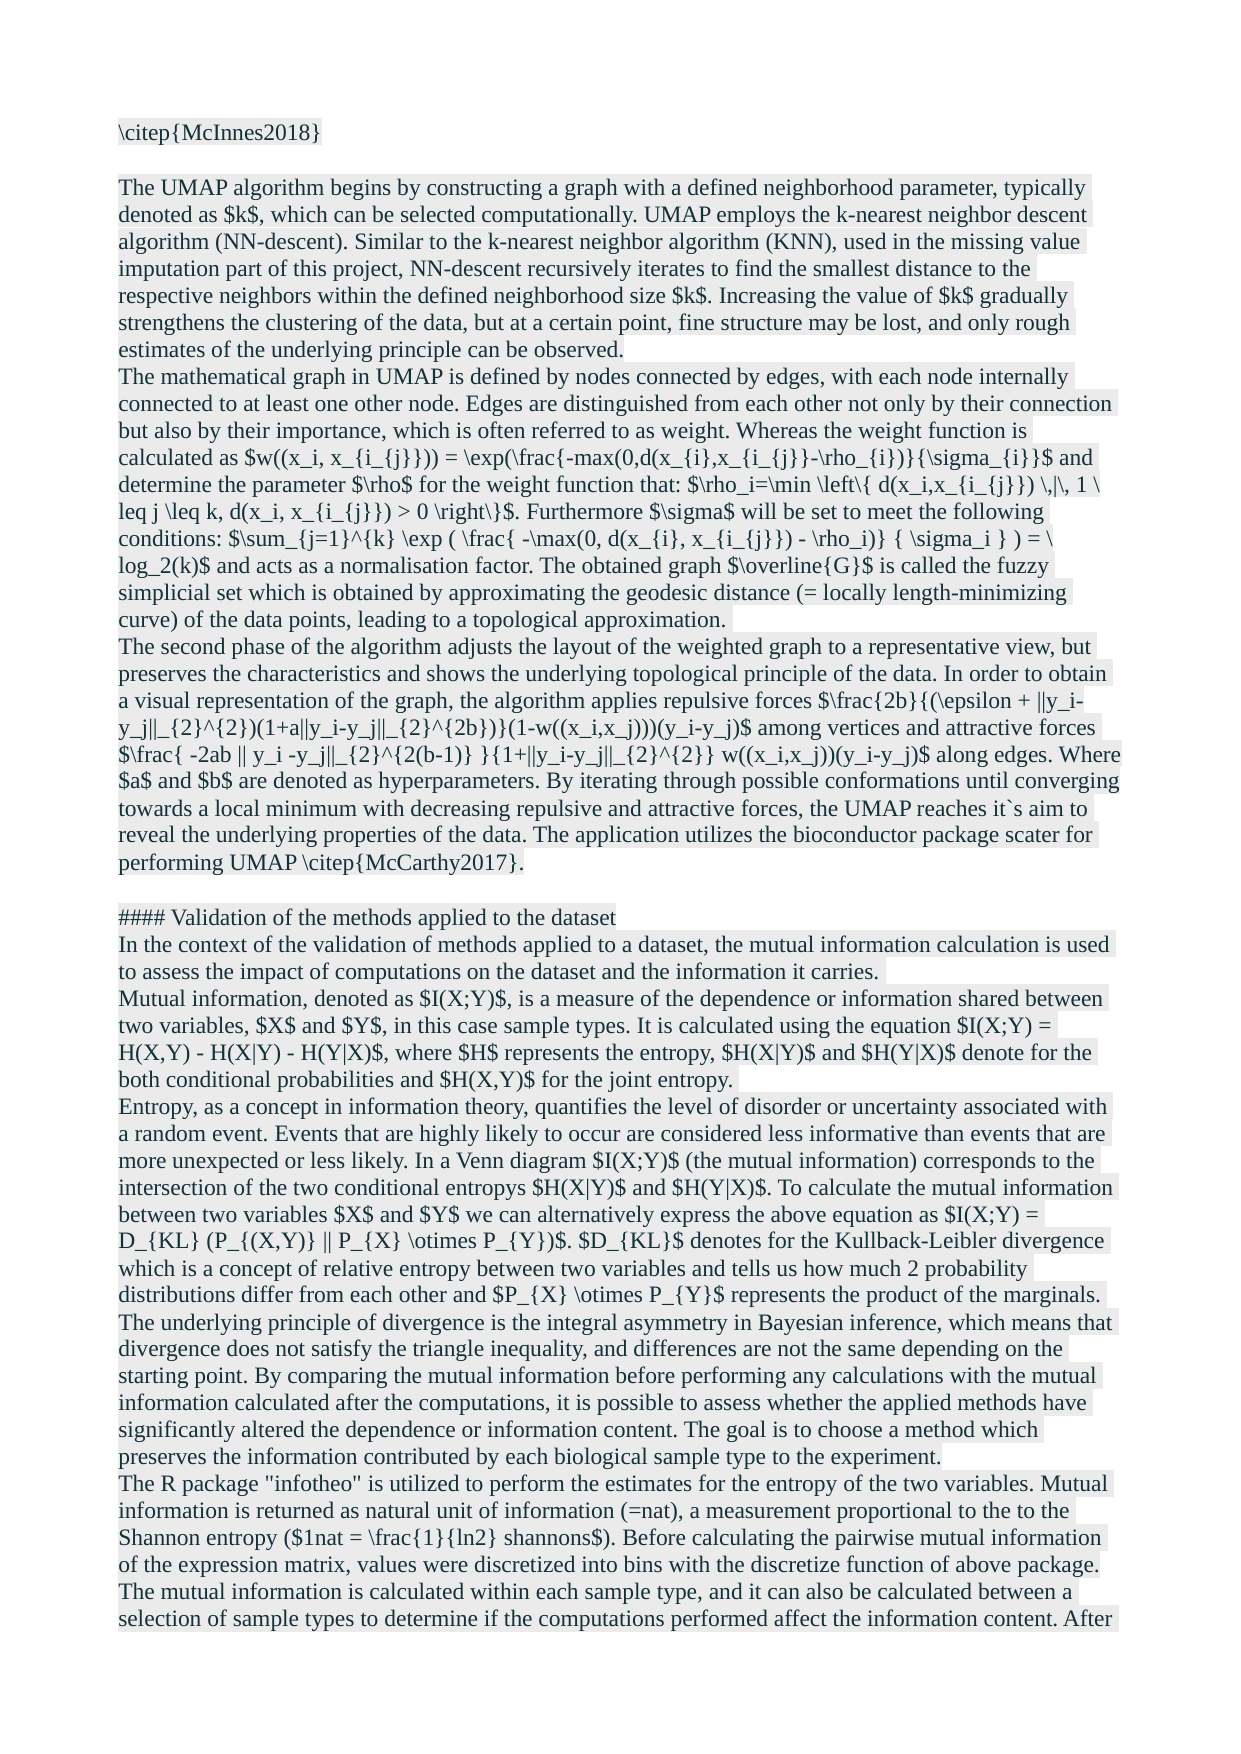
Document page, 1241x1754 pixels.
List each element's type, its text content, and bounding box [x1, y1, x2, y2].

text Entropy, as a concept in information theory, quantifies the level of disorder or uncertainty associated with a random event. Events that are highly likely to occur are considered less informative than events that are more unexpected or less likely. In a Venn diagram $I(X;Y)$ (the mutual information) corresponds to the intersection of the two conditional entropys $H(X|Y)$ and $H(Y|X)$. To calculate the mutual information between two variables $X$ and $Y$ we can alternatively express the above equation as $I(X;Y) = D_{KL} (P_{(X,Y)} || P_{X} \otimes P_{Y})$. $D_{KL}$ denotes for the Kullback-Leibler divergence which is a concept of relative entropy between two variables and tells us how much 2 probability distributions differ from each other and $P_{X} \otimes P_{Y}$ represents the product of the marginals. The underlying principle of divergence is the integral asymmetry in Bayesian inference, which means that divergence does not satisfy the triangle inequality, and differences are not the same depending on the starting point. By comparing the mutual information before performing any calculations with the mutual information calculated after the computations, it is possible to assess whether the applied methods have significantly altered the dependence or information content. The goal is to choose a method which preserves the information contributed by each biological sample type to the experiment. [118, 1092, 1122, 1470]
text The UMAP algorithm begins by constructing a graph with a defined neighborhood parameter, typically denoted as $k$, which can be selected computationally. UMAP employs the k-nearest neighbor descent algorithm (NN-descent). Similar to the k-nearest neighbor algorithm (KNN), used in the missing value imputation part of this project, NN-descent recursively iterates to find the smallest distance to the respective neighbors within the defined neighborhood size $k$. Increasing the value of $k$ gradually strengthens the clustering of the data, but at a certain point, fine structure may be lost, and only rough estimates of the underlying principle can be observed. [118, 173, 1122, 362]
text The second phase of the algorithm adjusts the layout of the weighted graph to a representative view, but preserves the characteristics and shows the underlying topological principle of the data. In order to obtain a visual representation of the graph, the algorithm applies repulsive forces $\frac{2b}{(\epsilon + ||y_i-y_j||_{2}^{2})(1+a||y_i-y_j||_{2}^{2b})}(1-w((x_i,x_j)))(y_i-y_j)$ among vertices and attractive forces [118, 632, 1122, 740]
text #### Validation of the methods applied to the dataset [118, 903, 1122, 930]
text $\frac{ -2ab || y_i -y_j||_{2}^{2(b-1)} }{1+||y_i-y_j||_{2}^{2}} w((x_i,x_j))(y_i-y_j)$ along edges. Where $a$ and $b$ are denoted as hyperparameters. By iterating through possible conformations until converging towards a local minimum with decreasing repulsive and attractive forces, the UMAP reaches it`s aim to reveal the underlying properties of the data. The application utilizes the bioconductor package scater for performing UMAP \citep{McCarthy2017}. [118, 740, 1122, 875]
text In the context of the validation of methods applied to a dataset, the mutual information calculation is used to assess the impact of computations on the dataset and the information it carries. [118, 930, 1122, 984]
text The mathematical graph in UMAP is defined by nodes connected by edges, with each node internally connected to at least one other node. Edges are distinguished from each other not only by their connection but also by their importance, which is often referred to as weight. Whereas the weight function is calculated as $w((x_i, x_{i_{j}})) = \exp(\frac{-max(0,d(x_{i},x_{i_{j}}-\rho_{i})}{\sigma_{i}}$ and determine the parameter $\rho$ for the weight function that: $\rho_i=\min \left\{ d(x_i,x_{i_{j}}) \,|\, 1 \leq j \leq k, d(x_i, x_{i_{j}}) > 0 \right\}$. Furthermore $\sigma$ will be set to meet the following conditions: $\sum_{j=1}^{k} \exp ( \frac{ -\max(0, d(x_{i}, x_{i_{j}}) - \rho_i)} { \sigma_i } ) = \log_2(k)$ and acts as a normalisation factor. The obtained graph $\overline{G}$ is called the fuzzy simplicial set which is obtained by approximating the geodesic distance (= locally length-minimizing curve) of the data points, leading to a topological approximation. [118, 362, 1122, 632]
text The mutual information is calculated within each sample type, and it can also be calculated between a selection of sample types to determine if the computations performed affect the information content. After [118, 1578, 1122, 1632]
text \citep{McInnes2018} [118, 118, 1122, 145]
text The R package "infotheo" is utilized to perform the estimates for the entropy of the two variables. Mutual information is returned as natural unit of information (=nat), a measurement proportional to the to the Shannon entropy ($1nat = \frac{1}{ln2} shannons$). Before calculating the pairwise mutual information of the expression matrix, values were discretized into bins with the discretize function of above package. [118, 1470, 1122, 1578]
text Mutual information, denoted as $I(X;Y)$, is a measure of the dependence or information shared between two variables, $X$ and $Y$, in this case sample types. It is calculated using the equation $I(X;Y) = H(X,Y) - H(X|Y) - H(Y|X)$, where $H$ represents the entropy, $H(X|Y)$ and $H(Y|X)$ denote for the both conditional probabilities and $H(X,Y)$ for the joint entropy. [118, 984, 1122, 1092]
